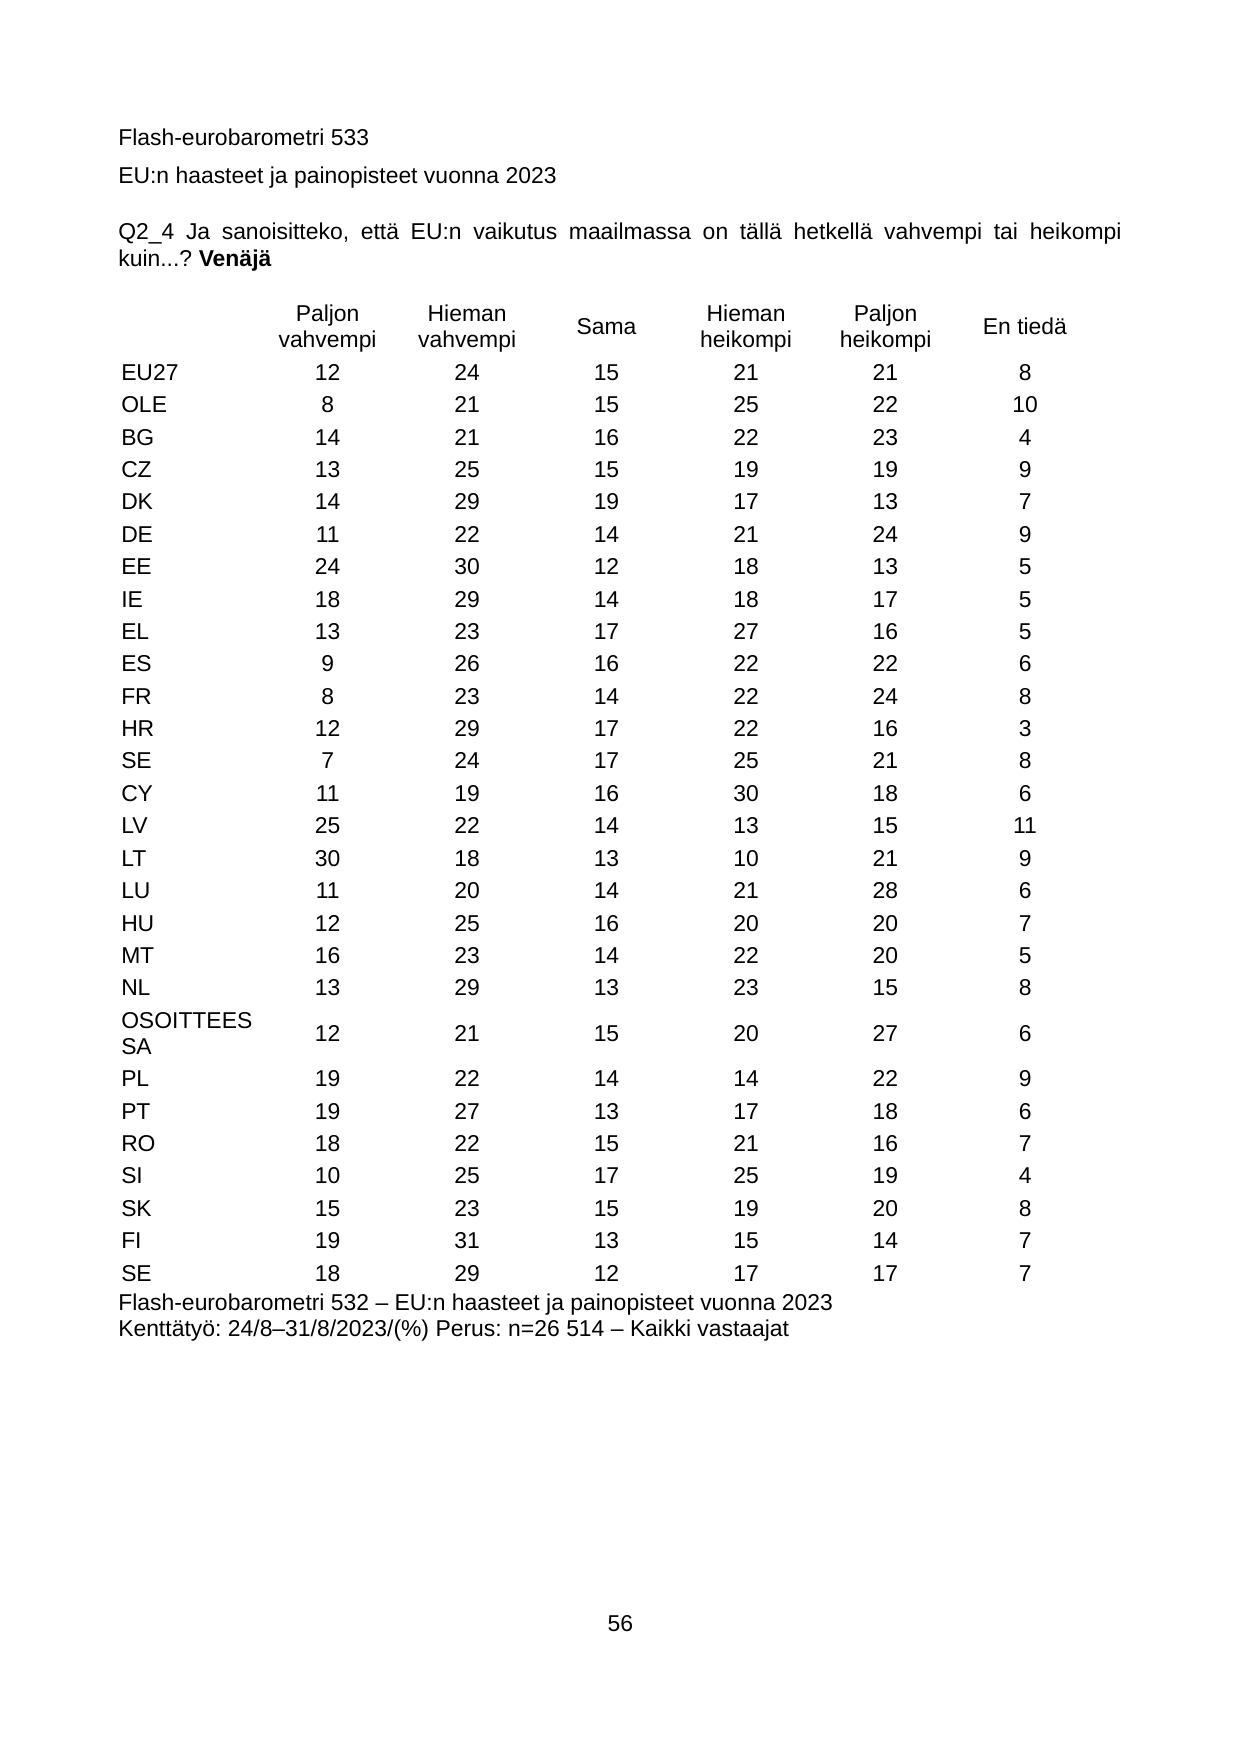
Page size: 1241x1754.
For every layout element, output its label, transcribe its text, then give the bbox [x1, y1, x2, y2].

table_cell 13 [258, 615, 397, 647]
table_cell 22 [397, 518, 537, 550]
table_cell 21 [676, 1127, 816, 1159]
table_cell 14 [816, 1224, 955, 1257]
table_cell 13 [537, 1224, 676, 1257]
table_cell 12 [537, 1257, 676, 1289]
table_cell 5 [955, 550, 1094, 582]
table_cell EU27 [118, 356, 258, 388]
table_cell SI [118, 1159, 258, 1192]
table_cell 31 [397, 1224, 537, 1257]
table_cell RO [118, 1127, 258, 1159]
table_cell 13 [258, 971, 397, 1004]
table_cell 16 [816, 615, 955, 647]
table_cell 14 [676, 1062, 816, 1094]
table_cell 26 [397, 647, 537, 680]
table_cell FR [118, 680, 258, 712]
table_cell 16 [537, 777, 676, 809]
table_cell 18 [816, 1095, 955, 1127]
table_cell 29 [397, 583, 537, 615]
table_cell 18 [258, 1257, 397, 1289]
table_cell 18 [258, 1127, 397, 1159]
table_cell 22 [397, 1062, 537, 1094]
table_cell 25 [397, 906, 537, 939]
table_cell 17 [537, 615, 676, 647]
table_cell 16 [537, 421, 676, 453]
table_cell 7 [955, 485, 1094, 518]
table_cell 15 [537, 1192, 676, 1224]
table_cell 23 [816, 421, 955, 453]
table_cell 14 [537, 939, 676, 971]
table_cell 6 [955, 874, 1094, 906]
table_cell 27 [397, 1095, 537, 1127]
table_cell 21 [676, 518, 816, 550]
table_cell 8 [258, 388, 397, 421]
table_cell 17 [676, 1257, 816, 1289]
table_cell 17 [816, 583, 955, 615]
table_cell 21 [676, 874, 816, 906]
table_cell 17 [537, 712, 676, 744]
table_cell 29 [397, 485, 537, 518]
table_cell 19 [258, 1095, 397, 1127]
table_cell 15 [816, 809, 955, 842]
table_cell 15 [816, 971, 955, 1004]
table_cell OSOITTEESSA [118, 1004, 258, 1062]
table_cell 8 [955, 971, 1094, 1004]
table_cell 22 [676, 712, 816, 744]
table_cell 9 [258, 647, 397, 680]
table_cell 15 [537, 1004, 676, 1062]
table_cell 15 [537, 453, 676, 485]
table_cell 13 [258, 453, 397, 485]
table_cell 3 [955, 712, 1094, 744]
table_cell 19 [397, 777, 537, 809]
table_cell 18 [816, 777, 955, 809]
table_cell 21 [397, 388, 537, 421]
table_cell 6 [955, 777, 1094, 809]
table_cell 17 [537, 1159, 676, 1192]
table_cell 16 [537, 906, 676, 939]
table_cell PL [118, 1062, 258, 1094]
table_cell MT [118, 939, 258, 971]
table_cell IE [118, 583, 258, 615]
table_cell LT [118, 842, 258, 874]
table_header Hieman vahvempi [397, 297, 537, 356]
table_cell 18 [258, 583, 397, 615]
table_cell 19 [816, 1159, 955, 1192]
table_cell 17 [676, 485, 816, 518]
text Q2_4 Ja sanoisitteko, että EU:n vaikutus maailmassa on tällä hetkellä vahvempi tai heikompi kuin...? Venäjä [118, 218, 1122, 271]
table_cell 11 [258, 777, 397, 809]
table_cell 17 [816, 1257, 955, 1289]
table_cell 17 [676, 1095, 816, 1127]
table_cell 10 [955, 388, 1094, 421]
table_cell 6 [955, 647, 1094, 680]
table_cell 22 [676, 939, 816, 971]
table_header Paljon heikompi [816, 297, 955, 356]
table_cell 22 [676, 647, 816, 680]
table_cell 20 [816, 939, 955, 971]
table_header En tiedä [955, 297, 1094, 356]
table_cell 11 [955, 809, 1094, 842]
table_cell 13 [676, 809, 816, 842]
table_cell 7 [955, 906, 1094, 939]
table_cell 9 [955, 518, 1094, 550]
table_cell 19 [537, 485, 676, 518]
table_cell 29 [397, 1257, 537, 1289]
table_cell 19 [816, 453, 955, 485]
table_cell 15 [676, 1224, 816, 1257]
table_cell NL [118, 971, 258, 1004]
table_cell LU [118, 874, 258, 906]
table_cell 15 [258, 1192, 397, 1224]
table_cell 13 [537, 1095, 676, 1127]
table_cell 8 [955, 1192, 1094, 1224]
table_cell ES [118, 647, 258, 680]
table_cell 13 [816, 550, 955, 582]
table_cell 15 [537, 1127, 676, 1159]
table_cell 19 [258, 1224, 397, 1257]
table_cell 12 [537, 550, 676, 582]
table_cell 24 [397, 356, 537, 388]
table_cell 20 [816, 906, 955, 939]
table_cell 19 [676, 453, 816, 485]
table_cell 8 [955, 356, 1094, 388]
table_cell 19 [258, 1062, 397, 1094]
table_cell 19 [676, 1192, 816, 1224]
table_cell HR [118, 712, 258, 744]
table_cell 22 [676, 421, 816, 453]
table_cell 14 [537, 809, 676, 842]
table_cell 14 [537, 583, 676, 615]
table_cell 22 [676, 680, 816, 712]
table_cell 30 [397, 550, 537, 582]
table_cell 23 [676, 971, 816, 1004]
table_cell 22 [816, 647, 955, 680]
table_cell 7 [955, 1257, 1094, 1289]
table_cell 21 [816, 745, 955, 777]
table_cell 9 [955, 842, 1094, 874]
text Kenttätyö: 24/8–31/8/2023/(%) Perus: n=26 514 – Kaikki vastaajat [118, 1315, 1122, 1342]
table_cell 29 [397, 971, 537, 1004]
table_cell 6 [955, 1095, 1094, 1127]
table_cell 28 [816, 874, 955, 906]
table_cell 5 [955, 939, 1094, 971]
table_cell HU [118, 906, 258, 939]
table_cell 14 [258, 421, 397, 453]
table_cell 5 [955, 615, 1094, 647]
table_cell BG [118, 421, 258, 453]
table_cell DE [118, 518, 258, 550]
table_cell 13 [537, 971, 676, 1004]
table_cell 14 [258, 485, 397, 518]
table_cell 20 [676, 906, 816, 939]
table_cell 8 [955, 680, 1094, 712]
table_cell 10 [676, 842, 816, 874]
table_cell SE [118, 1257, 258, 1289]
table_cell EL [118, 615, 258, 647]
table_cell 17 [537, 745, 676, 777]
table_cell PT [118, 1095, 258, 1127]
table_cell 11 [258, 518, 397, 550]
table_cell 21 [816, 356, 955, 388]
table_cell 18 [676, 583, 816, 615]
table_cell 22 [816, 388, 955, 421]
table_cell 22 [397, 1127, 537, 1159]
table_cell 16 [537, 647, 676, 680]
table_cell 24 [258, 550, 397, 582]
table_cell 12 [258, 356, 397, 388]
table_cell 4 [955, 421, 1094, 453]
table_cell 10 [258, 1159, 397, 1192]
table_header Paljon vahvempi [258, 297, 397, 356]
table_cell 23 [397, 1192, 537, 1224]
table_cell 18 [676, 550, 816, 582]
table_cell 25 [676, 388, 816, 421]
table_cell 16 [816, 1127, 955, 1159]
table_cell DK [118, 485, 258, 518]
table_cell OLE [118, 388, 258, 421]
table_cell 16 [258, 939, 397, 971]
table_header Sama [537, 297, 676, 356]
table_header [118, 297, 258, 356]
table_cell 15 [537, 356, 676, 388]
table_cell 25 [676, 745, 816, 777]
table_cell 8 [955, 745, 1094, 777]
table_cell 21 [816, 842, 955, 874]
table_cell 21 [676, 356, 816, 388]
table_cell CZ [118, 453, 258, 485]
table_cell 21 [397, 1004, 537, 1062]
table_cell 12 [258, 712, 397, 744]
table_cell 7 [258, 745, 397, 777]
table_cell 4 [955, 1159, 1094, 1192]
table_cell 24 [816, 680, 955, 712]
table_cell 18 [397, 842, 537, 874]
table_cell 27 [816, 1004, 955, 1062]
table_cell SE [118, 745, 258, 777]
table_cell 25 [676, 1159, 816, 1192]
table_cell 9 [955, 453, 1094, 485]
table_cell 7 [955, 1127, 1094, 1159]
table_cell 14 [537, 874, 676, 906]
table_cell 7 [955, 1224, 1094, 1257]
table_cell 25 [258, 809, 397, 842]
table_header Hieman heikompi [676, 297, 816, 356]
table_cell 11 [258, 874, 397, 906]
table_cell 25 [397, 453, 537, 485]
table_cell 22 [816, 1062, 955, 1094]
table_cell 23 [397, 615, 537, 647]
table_cell 25 [397, 1159, 537, 1192]
table_cell 13 [537, 842, 676, 874]
table_cell 23 [397, 939, 537, 971]
table_cell 30 [258, 842, 397, 874]
table_cell 8 [258, 680, 397, 712]
table_cell CY [118, 777, 258, 809]
table_cell 5 [955, 583, 1094, 615]
table_cell 24 [816, 518, 955, 550]
table_cell 20 [676, 1004, 816, 1062]
table_cell LV [118, 809, 258, 842]
table_cell 14 [537, 518, 676, 550]
table_cell 29 [397, 712, 537, 744]
table_cell 20 [397, 874, 537, 906]
table_cell 23 [397, 680, 537, 712]
table_cell 30 [676, 777, 816, 809]
table_cell 12 [258, 1004, 397, 1062]
table_cell 27 [676, 615, 816, 647]
table_cell 14 [537, 1062, 676, 1094]
table_cell 16 [816, 712, 955, 744]
table_cell 24 [397, 745, 537, 777]
text Flash-eurobarometri 532 – EU:n haasteet ja painopisteet vuonna 2023 [118, 1289, 1122, 1315]
table_cell 15 [537, 388, 676, 421]
table_cell EE [118, 550, 258, 582]
table_cell SK [118, 1192, 258, 1224]
table_cell 6 [955, 1004, 1094, 1062]
table_cell 22 [397, 809, 537, 842]
table_cell 14 [537, 680, 676, 712]
table_cell 20 [816, 1192, 955, 1224]
table_cell 12 [258, 906, 397, 939]
table_cell 9 [955, 1062, 1094, 1094]
table_cell 21 [397, 421, 537, 453]
table_cell 13 [816, 485, 955, 518]
table_cell FI [118, 1224, 258, 1257]
